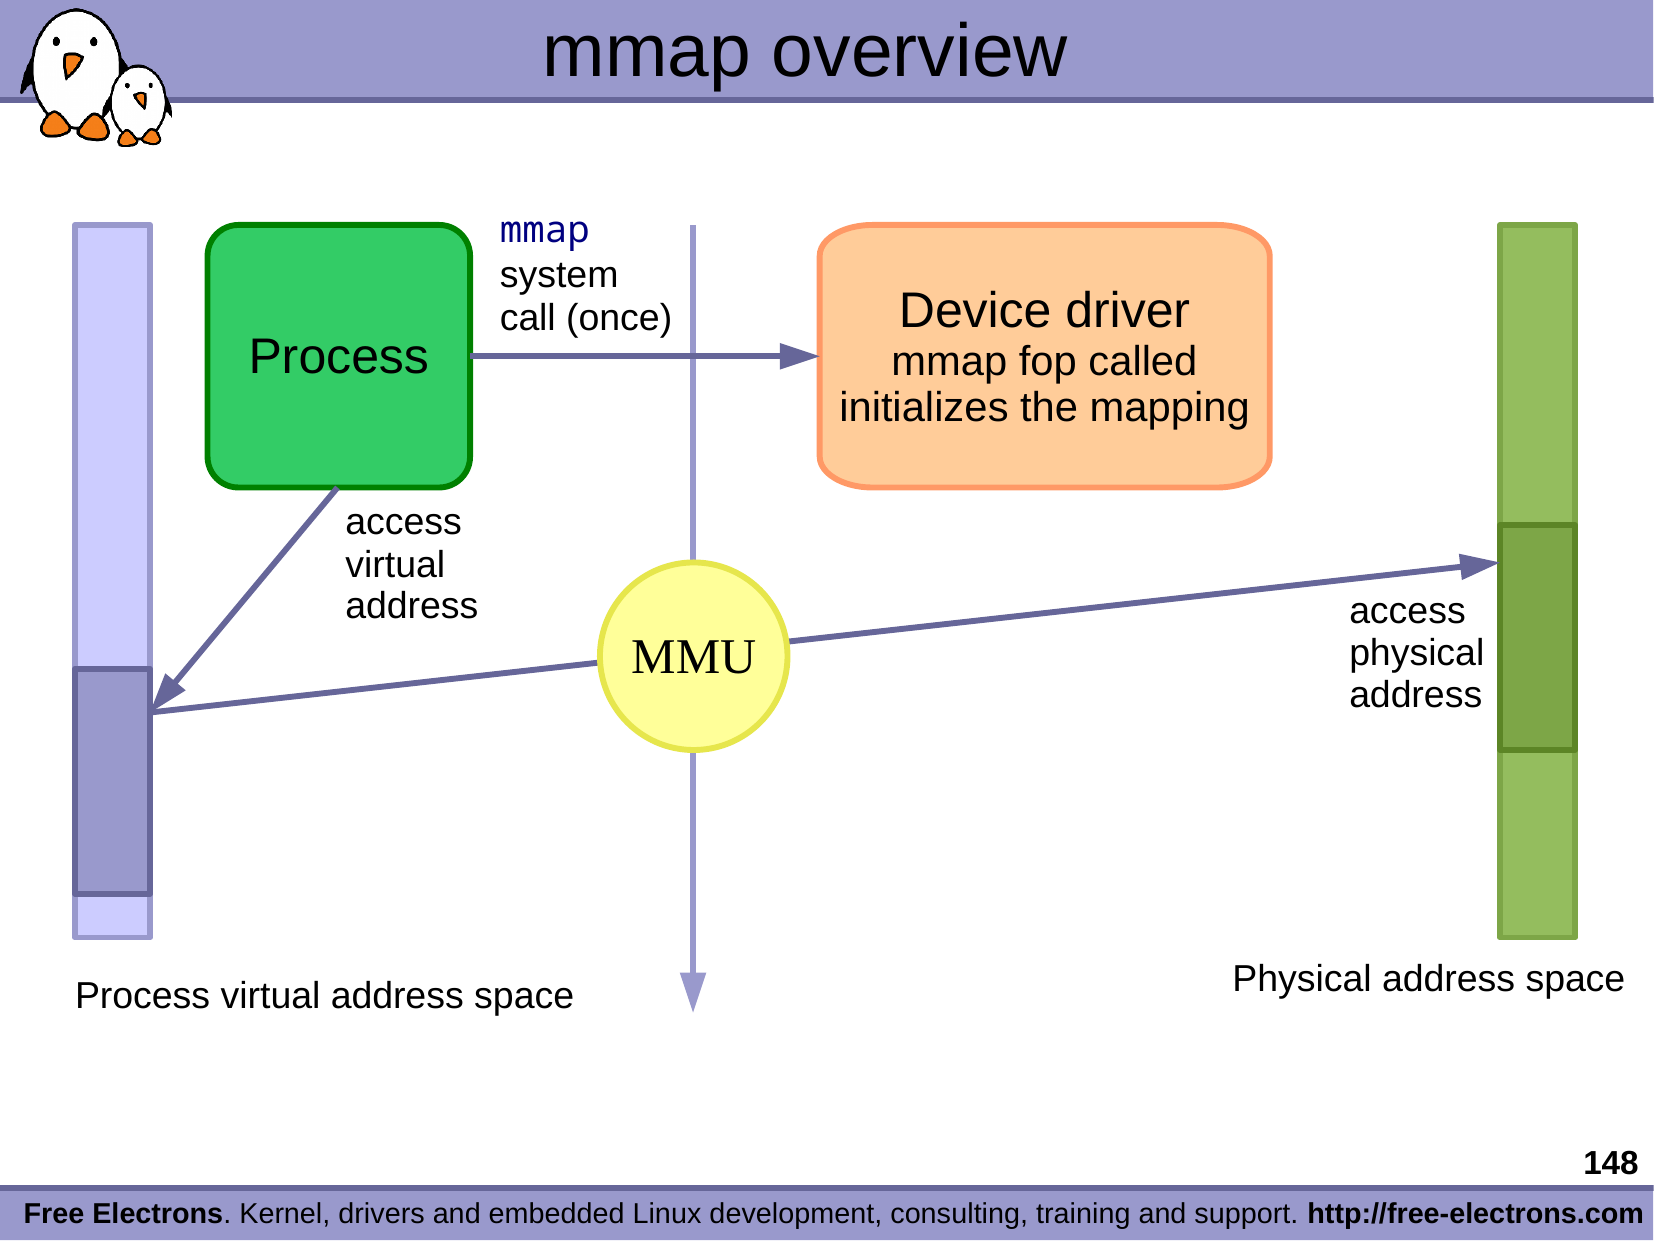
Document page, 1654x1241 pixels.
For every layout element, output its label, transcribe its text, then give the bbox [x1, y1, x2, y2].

text_box Physical address space [1232, 957, 1626, 1004]
title mmap overview [60, 0, 1551, 102]
text_box access physical address [1349, 589, 1485, 730]
text_box [1500, 225, 1576, 938]
text_box access virtual address [345, 501, 479, 641]
text_box mmap system call (once) [499, 202, 673, 340]
text_box Process virtual address space [75, 975, 575, 1022]
text_box Device driver mmap fop called initializes the mapping [819, 224, 1270, 488]
text_box MMU [599, 562, 788, 751]
text_box [75, 225, 151, 938]
picture [20, 8, 172, 147]
text_box Process [207, 224, 471, 488]
